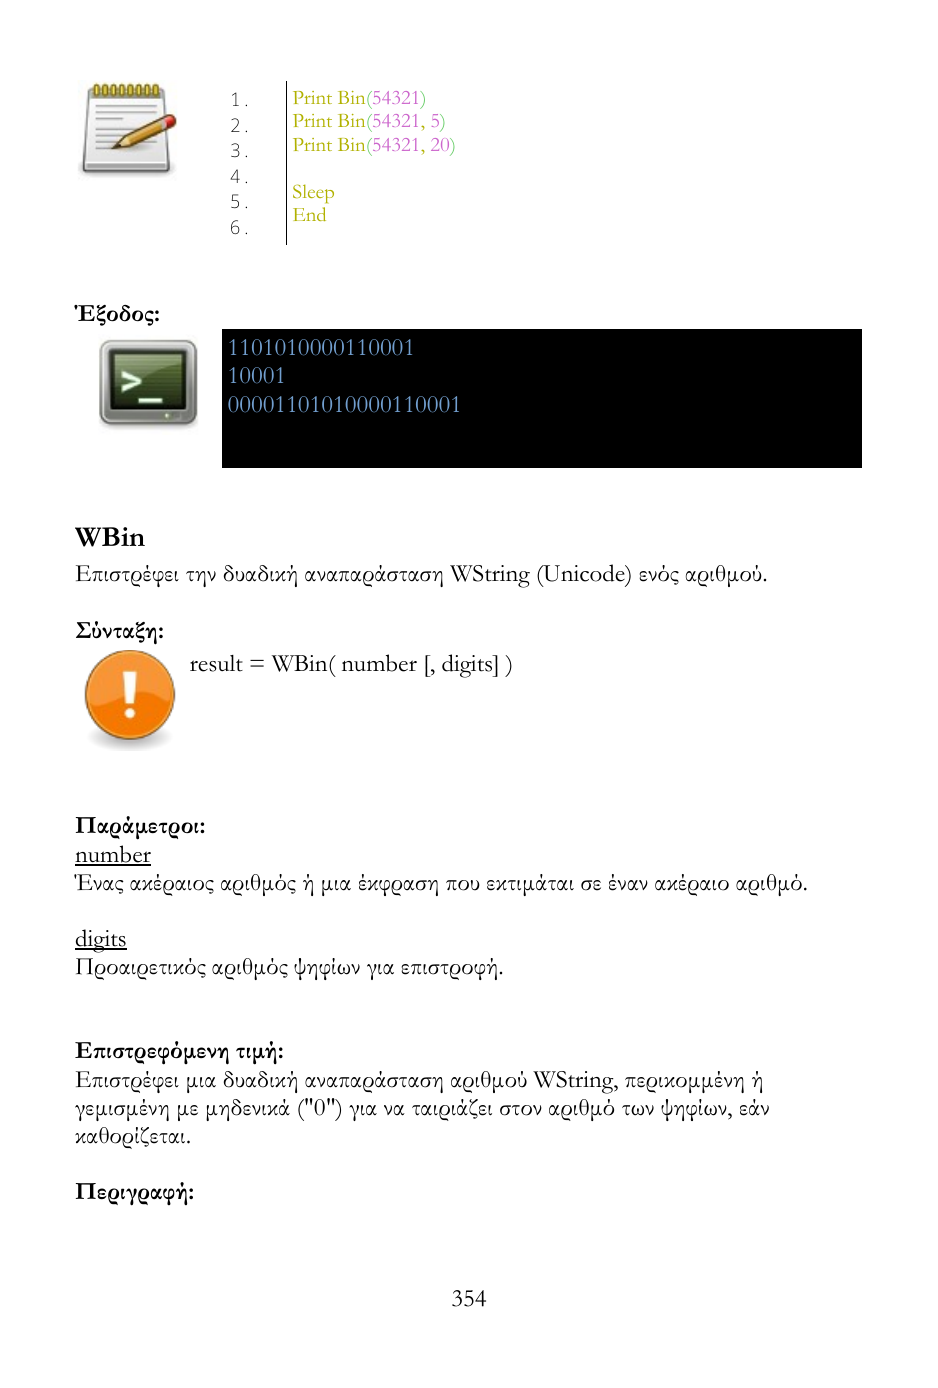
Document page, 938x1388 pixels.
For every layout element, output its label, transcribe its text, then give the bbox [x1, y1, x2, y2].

table_header [75, 329, 222, 468]
table_header result = WBin( number [, digits] ) [184, 645, 863, 784]
text Σύνταξη: [75, 616, 862, 644]
text digits [75, 925, 862, 953]
table_header [75, 75, 180, 272]
picture [98, 334, 199, 435]
text number [75, 840, 862, 868]
table_header [180, 75, 863, 272]
table_header [75, 645, 183, 784]
text Ένας ακέραιος αριθμός ή μια έκφραση που εκτιμάται σε έναν ακέραιο αριθμό. [75, 868, 862, 897]
text Επιστρέφει μια δυαδική αναπαράσταση αριθμού WString, περικομμένη ή γεμισμένη με μηδενικά ("0") για να ταιριάζει στον αριθμό των ψηφίων, εάν καθορίζεται. [75, 1065, 862, 1150]
text Παράμετροι: [75, 812, 862, 840]
subtitle WBin [75, 521, 862, 554]
text Έξοδος: [75, 300, 862, 328]
table_header [186, 81, 286, 245]
table_header 1101010000110001 10001 00001101010000110001 [222, 329, 862, 468]
picture [79, 650, 180, 751]
table_header Print Bin(54321) Print Bin(54321, 5) Print Bin(54321, 20) Sleep End [287, 81, 857, 245]
text Επιστρεφόμενη τιμή: [75, 1037, 862, 1065]
text Επιστρέφει την δυαδική αναπαράσταση WString (Unicode) ενός αριθμού. [75, 560, 862, 588]
text Περιγραφή: [75, 1178, 862, 1206]
picture [77, 80, 178, 181]
text Προαιρετικός αριθμός ψηφίων για επιστροφή. [75, 953, 862, 981]
